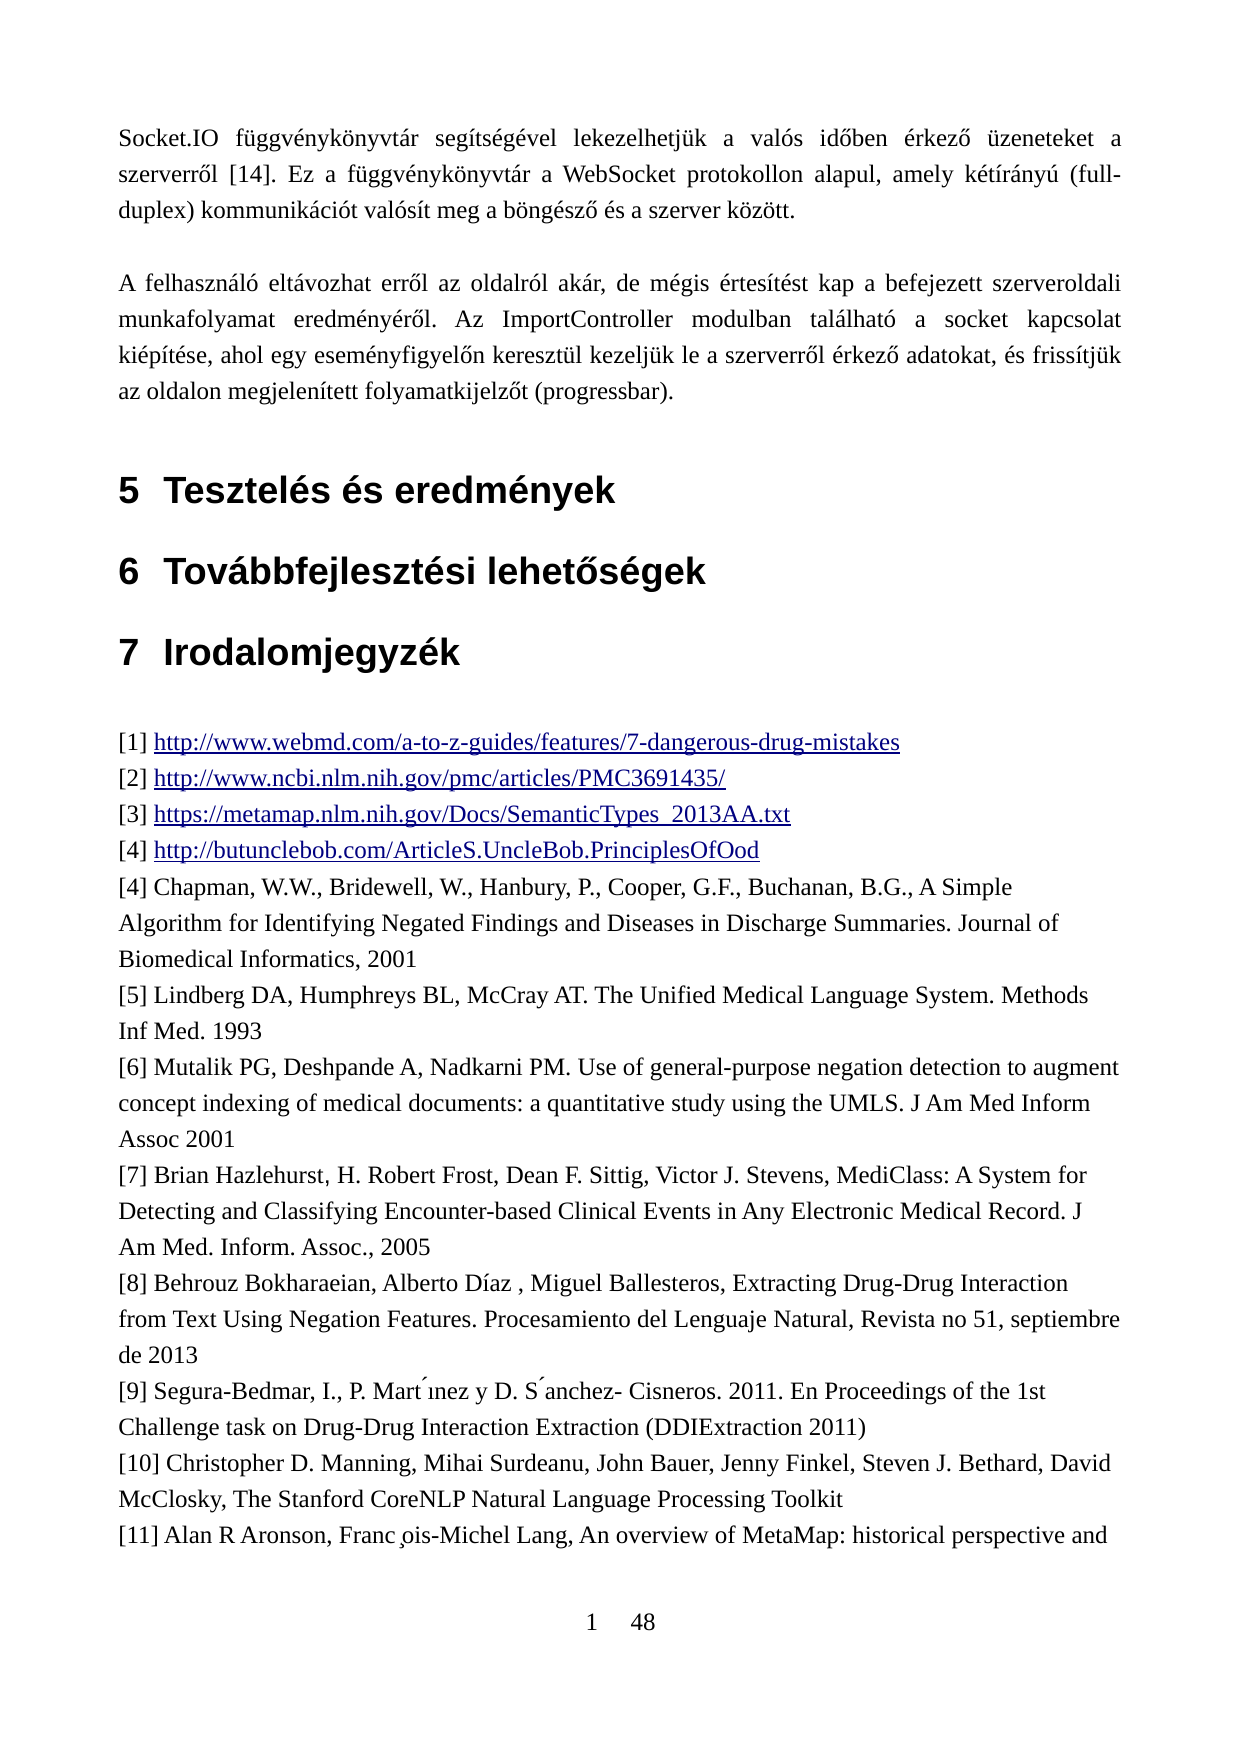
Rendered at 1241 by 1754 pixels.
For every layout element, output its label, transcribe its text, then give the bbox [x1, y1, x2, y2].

subtitle [6] Mutalik PG, Deshpande A, Nadkarni PM. Use of general-purpose negation detection to augment concept indexing of medical documents: a quantitative study using the UMLS. J Am Med Inform [118, 1046, 1122, 1118]
subtitle [2] http://www.ncbi.nlm.nih.gov/pmc/articles/PMC3691435/ [118, 758, 1122, 794]
subtitle [5] Lindberg DA, Humphreys BL, McCray AT. The Unified Medical Language System. Methods Inf Med. 1993 [118, 974, 1122, 1046]
subtitle Tesztelés és eredmények [118, 467, 1122, 511]
subtitle Socket.IO függvénykönyvtár segítségével lekezelhetjük a valós időben érkező üzeneteket a szerverről [14]. Ez a függvénykönyvtár a WebSocket protokollon alapul, amely kétírányú (full-duplex) kommunikációt valósít meg a böngésző és a szerver között. [118, 118, 1122, 226]
subtitle Biomedical Informatics, 2001 [118, 938, 1122, 974]
subtitle Algorithm for Identifying Negated Findings and Diseases in Discharge Summaries. Journal of [118, 902, 1122, 938]
subtitle from Text Using Negation Features. Procesamiento del Lenguaje Natural, Revista no 51, septiembre de 2013 [118, 1299, 1122, 1371]
subtitle [7] Brian Hazlehurst, H. Robert Frost, Dean F. Sittig, Victor J. Stevens, MediClass: A System for Detecting and Classifying Encounter-based Clinical Events in Any Electronic Medical Record. J Am Med. Inform. Assoc., 2005 [118, 1154, 1122, 1263]
subtitle [10] Christopher D. Manning, Mihai Surdeanu, John Bauer, Jenny Finkel, Steven J. Bethard, David McClosky, The Stanford CoreNLP Natural Language Processing Toolkit [118, 1443, 1122, 1515]
subtitle [9] Segura-Bedmar, I., P. Mart ́ınez y D. S ́anchez- Cisneros. 2011. En Proceedings of the 1st [118, 1371, 1122, 1407]
subtitle A felhasználó eltávozhat erről az oldalról akár, de mégis értesítést kap a befejezett szerveroldali munkafolyamat eredményéről. Az ImportController modulban található a socket kapcsolat kiépítése, ahol egy eseményfigyelőn keresztül kezeljük le a szerverről érkező adatokat, és frissítjük az oldalon megjelenített folyamatkijelzőt (progressbar). [118, 262, 1122, 406]
subtitle [3] https://metamap.nlm.nih.gov/Docs/SemanticTypes_2013AA.txt [118, 794, 1122, 830]
subtitle [1] http://www.webmd.com/a-to-z-guides/features/7-dangerous-drug-mistakes [118, 722, 1122, 758]
subtitle Challenge task on Drug-Drug Interaction Extraction (DDIExtraction 2011) [118, 1407, 1122, 1443]
subtitle [4] http://butunclebob.com/ArticleS.UncleBob.PrinciplesOfOod [118, 830, 1122, 866]
subtitle [4] Chapman, W.W., Bridewell, W., Hanbury, P., Cooper, G.F., Buchanan, B.G., A Simple [118, 866, 1122, 902]
subtitle Továbbfejlesztési lehetőségek [118, 549, 1122, 592]
subtitle [11] Alan R Aronson, Franc ̧ois-Michel Lang, An overview of MetaMap: historical perspective and [118, 1515, 1122, 1551]
subtitle Assoc 2001 [118, 1118, 1122, 1154]
subtitle [8] Behrouz Bokharaeian, Alberto Díaz , Miguel Ballesteros, Extracting Drug-Drug Interaction [118, 1263, 1122, 1299]
subtitle Irodalomjegyzék [118, 630, 1122, 673]
